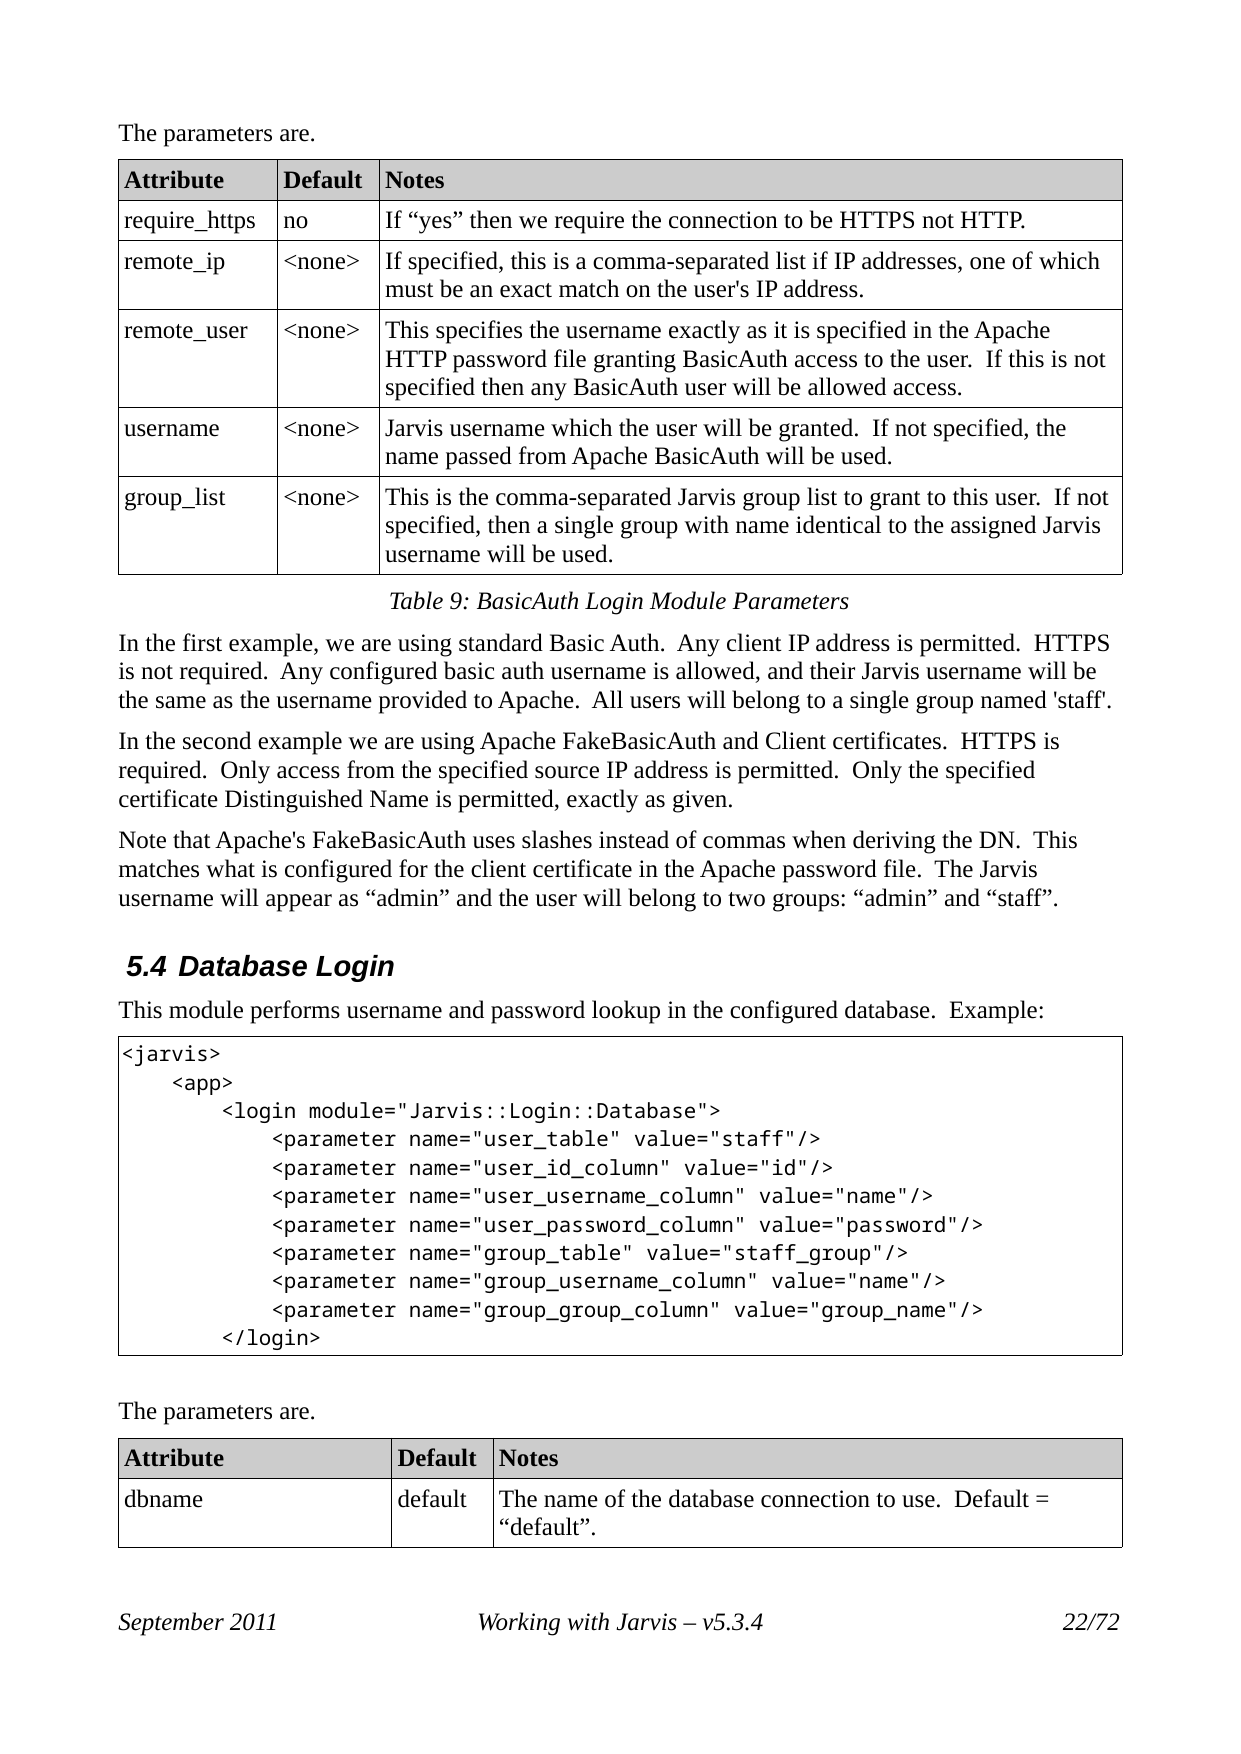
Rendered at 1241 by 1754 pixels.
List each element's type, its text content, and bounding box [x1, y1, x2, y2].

text <parameter name="user_username_column" value="name"/> [119, 1178, 1122, 1207]
text Note that Apache's FakeBasicAuth uses slashes instead of commas when deriving the DN. This matches what is configured for the client certificate in the Apache password file. The Jarvis username will appear as “admin” and the user will belong to two groups: “admin” and “staff”. [118, 825, 1122, 911]
table_header Default [392, 1439, 493, 1478]
table_cell <none> [278, 241, 379, 309]
table_cell no [278, 201, 379, 240]
table_cell The name of the database connection to use. Default = “default”. [494, 1479, 1122, 1547]
table_cell remote_user [119, 310, 277, 407]
text The parameters are. [118, 1396, 1122, 1425]
table_cell This is the comma-separated Jarvis group list to grant to this user. If not specified, then a single group with name identical to the assigned Jarvis username will be used. [380, 477, 1122, 574]
table_cell <none> [278, 408, 379, 476]
table_header Default [278, 160, 379, 200]
text <parameter name="user_password_column" value="password"/> [119, 1207, 1122, 1235]
table_cell If “yes” then we require the connection to be HTTPS not HTTP. [380, 201, 1122, 240]
text In the first example, we are using standard Basic Auth. Any client IP address is permitted. HTTPS is not required. Any configured basic auth username is allowed, and their Jarvis username will be the same as the username provided to Apache. All users will belong to a single group named 'staff'. [118, 628, 1122, 714]
table_cell <none> [278, 310, 379, 407]
table_cell Jarvis username which the user will be granted. If not specified, the name passed from Apache BasicAuth will be used. [380, 408, 1122, 476]
text <parameter name="group_group_column" value="group_name"/> [119, 1292, 1122, 1321]
table_cell dbname [119, 1479, 391, 1547]
text <parameter name="group_username_column" value="name"/> [119, 1264, 1122, 1292]
table_header Notes [380, 160, 1122, 200]
table_cell This specifies the username exactly as it is specified in the Apache HTTP password file granting BasicAuth access to the user. If this is not specified then any BasicAuth user will be allowed access. [380, 310, 1122, 407]
text <parameter name="group_table" value="staff_group"/> [119, 1235, 1122, 1264]
table_cell username [119, 408, 277, 476]
text The parameters are. [118, 118, 1122, 147]
text </login> [119, 1321, 1122, 1355]
text <parameter name="user_table" value="staff"/> [119, 1121, 1122, 1150]
text <login module="Jarvis::Login::Database"> [119, 1093, 1122, 1121]
table_cell <none> [278, 477, 379, 574]
text <jarvis> [119, 1037, 1122, 1064]
table_header Attribute [119, 160, 277, 200]
table_header Notes [494, 1439, 1122, 1478]
text Table 9: BasicAuth Login Module Parameters [118, 586, 1122, 615]
subtitle Database Login [118, 949, 1122, 982]
table_cell group_list [119, 477, 277, 574]
text <app> [119, 1064, 1122, 1093]
table_cell remote_ip [119, 241, 277, 309]
text This module performs username and password lookup in the configured database. Example: [118, 995, 1122, 1024]
text <parameter name="user_id_column" value="id"/> [119, 1150, 1122, 1178]
text In the second example we are using Apache FakeBasicAuth and Client certificates. HTTPS is required. Only access from the specified source IP address is permitted. Only the specified certificate Distinguished Name is permitted, exactly as given. [118, 726, 1122, 813]
table_header Attribute [119, 1439, 391, 1478]
table_cell default [392, 1479, 493, 1547]
table_cell require_https [119, 201, 277, 240]
table_cell If specified, this is a comma-separated list if IP addresses, one of which must be an exact match on the user's IP address. [380, 241, 1122, 309]
